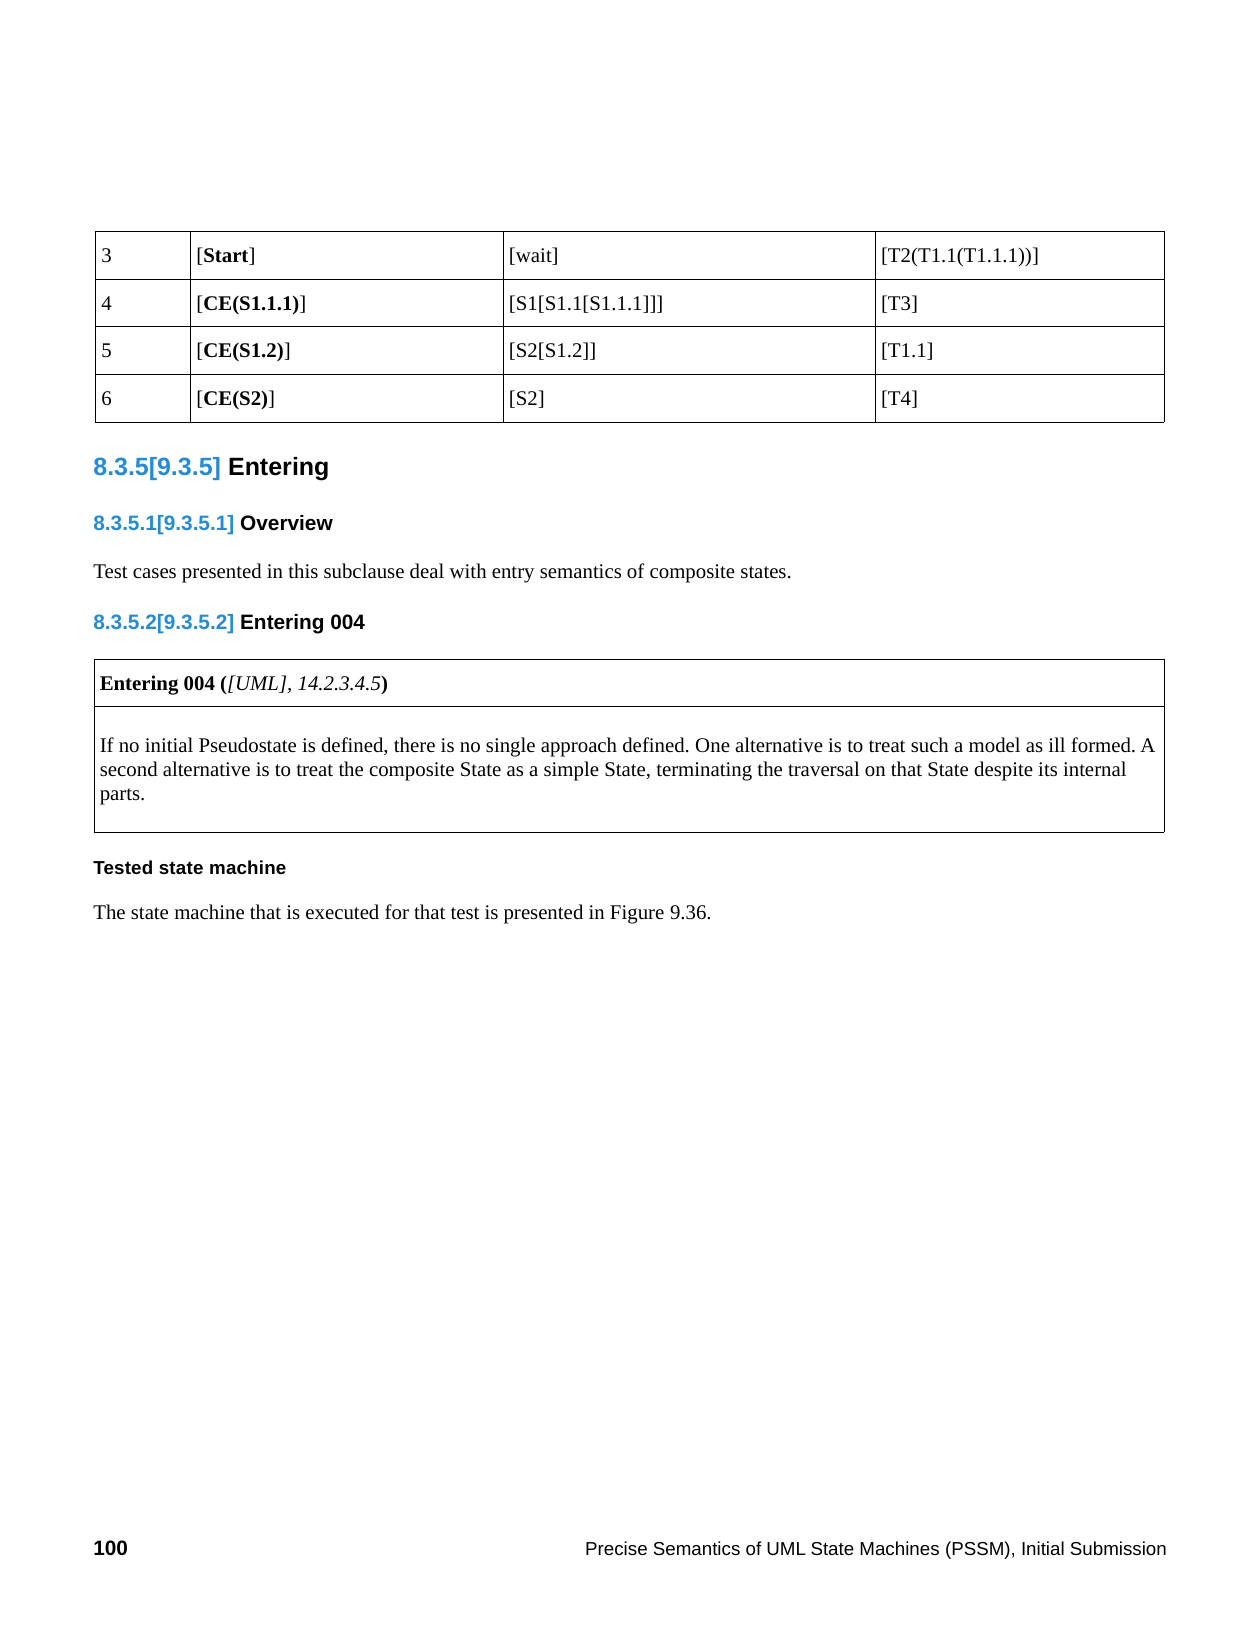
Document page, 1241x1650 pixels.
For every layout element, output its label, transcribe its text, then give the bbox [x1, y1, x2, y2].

table_cell 3 [96, 232, 190, 279]
table_cell [T1.1] [876, 327, 1164, 374]
table_cell 5 [96, 327, 190, 374]
text Test cases presented in this subclause deal with entry semantics of composite states. [93, 559, 1164, 583]
subtitle Entering 004 [93, 608, 1164, 633]
table_cell 6 [96, 375, 190, 422]
table_cell [T2(T1.1(T1.1.1))] [876, 232, 1164, 279]
table_cell 4 [96, 280, 190, 326]
table_cell [CE(S1.1.1)] [191, 280, 503, 326]
subtitle Overview [93, 509, 1164, 534]
table_cell [wait] [504, 232, 875, 279]
table_cell [Start] [191, 232, 503, 279]
table_cell [T3] [876, 280, 1164, 326]
text The state machine that is executed for that test is presented in Figure 9.36. [93, 900, 1164, 924]
subtitle Tested state machine [93, 857, 1164, 879]
table_cell [S1[S1.1[S1.1.1]]] [504, 280, 875, 326]
subtitle Entering [93, 451, 1164, 480]
table_cell [T4] [876, 375, 1164, 422]
table_cell [CE(S2)] [191, 375, 503, 422]
table_cell [S2] [504, 375, 875, 422]
table_cell [CE(S1.2)] [191, 327, 503, 374]
table_cell If no initial Pseudostate is defined, there is no single approach defined. One alternative is to treat such a model as ill formed. A second alternative is to treat the composite State as a simple State, terminating the traversal on that State despite its internal parts. [95, 707, 1164, 832]
table_cell [S2[S1.2]] [504, 327, 875, 374]
table_header Entering 004 ([UML], 14.2.3.4.5) [95, 660, 1164, 706]
